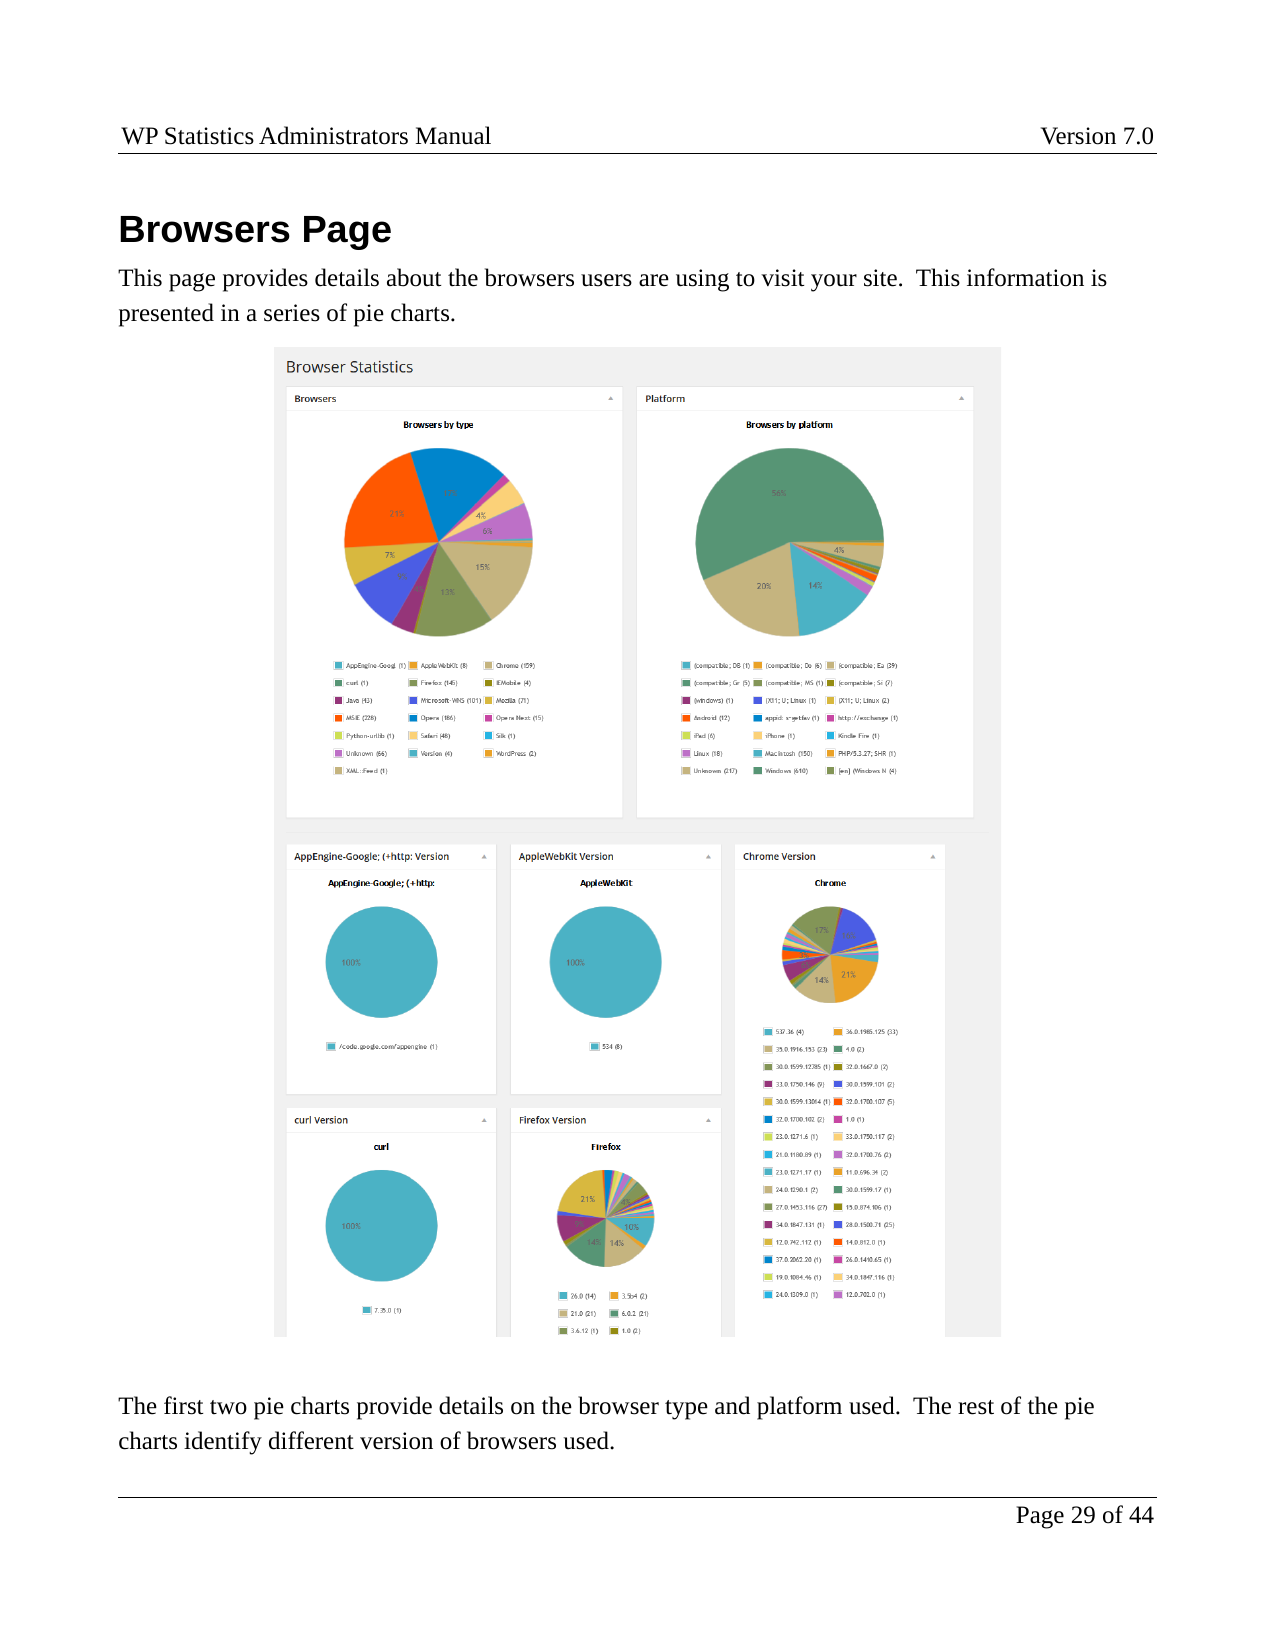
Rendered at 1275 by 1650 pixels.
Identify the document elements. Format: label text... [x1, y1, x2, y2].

picture [274, 347, 1002, 1337]
text The first two pie charts provide details on the browser type and platform used. The rest of the pie charts identify different version of browsers used. [118, 1391, 1157, 1454]
text This page provides details about the browsers users are using to visit your site. This information is presented in a series of pie charts. [118, 263, 1157, 327]
subtitle Browsers Page [118, 207, 1157, 251]
